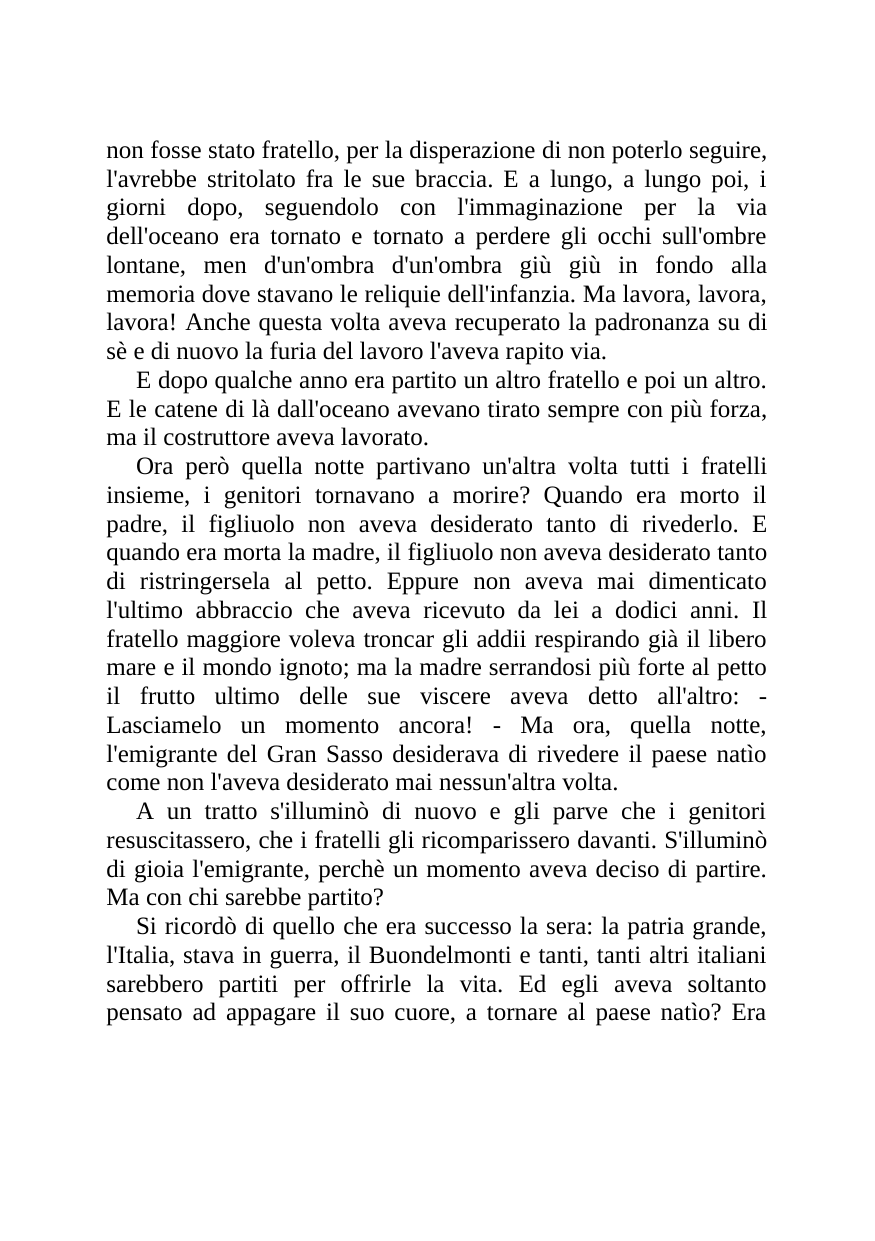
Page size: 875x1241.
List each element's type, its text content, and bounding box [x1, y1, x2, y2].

text Ora però quella notte partivano un'altra volta tutti i fratelli insieme, i genitori tornavano a morire? Quando era morto il padre, il figliuolo non aveva desiderato tanto di rivederlo. E quando era morta la madre, il figliuolo non aveva desiderato tanto di ristringersela al petto. Eppure non aveva mai dimenticato l'ultimo abbraccio che aveva ricevuto da lei a dodici anni. Il fratello maggiore voleva troncar gli addii respirando già il libero mare e il mondo ignoto; ma la madre serrandosi più forte al petto il frutto ultimo delle sue viscere aveva detto all'altro: - Lasciamelo un momento ancora! - Ma ora, quella notte, l'emigrante del Gran Sasso desiderava di rivedere il paese natìo come non l'aveva desiderato mai nessun'altra volta. [106, 451, 768, 796]
text A un tratto s'illuminò di nuovo e gli parve che i genitori resuscitassero, che i fratelli gli ricomparissero davanti. S'illuminò di gioia l'emigrante, perchè un momento aveva deciso di partire. Ma con chi sarebbe partito? [106, 796, 768, 911]
text E dopo qualche anno era partito un altro fratello e poi un altro. E le catene di là dall'oceano avevano tirato sempre con più forza, ma il costruttore aveva lavorato. [106, 365, 768, 451]
text non fosse stato fratello, per la disperazione di non poterlo seguire, l'avrebbe stritolato fra le sue braccia. E a lungo, a lungo poi, i giorni dopo, seguendolo con l'immaginazione per la via dell'oceano era tornato e tornato a perdere gli occhi sull'ombre lontane, men d'un'ombra d'un'ombra giù giù in fondo alla memoria dove stavano le reliquie dell'infanzia. Ma lavora, lavora, lavora! Anche questa volta aveva recuperato la padronanza su di sè e di nuovo la furia del lavoro l'aveva rapito via. [106, 135, 768, 365]
text Si ricordò di quello che era successo la sera: la patria grande, l'Italia, stava in guerra, il Buondelmonti e tanti, tanti altri italiani sarebbero partiti per offrirle la vita. Ed egli aveva soltanto pensato ad appagare il suo cuore, a tornare al paese natìo? Era [106, 911, 768, 1026]
